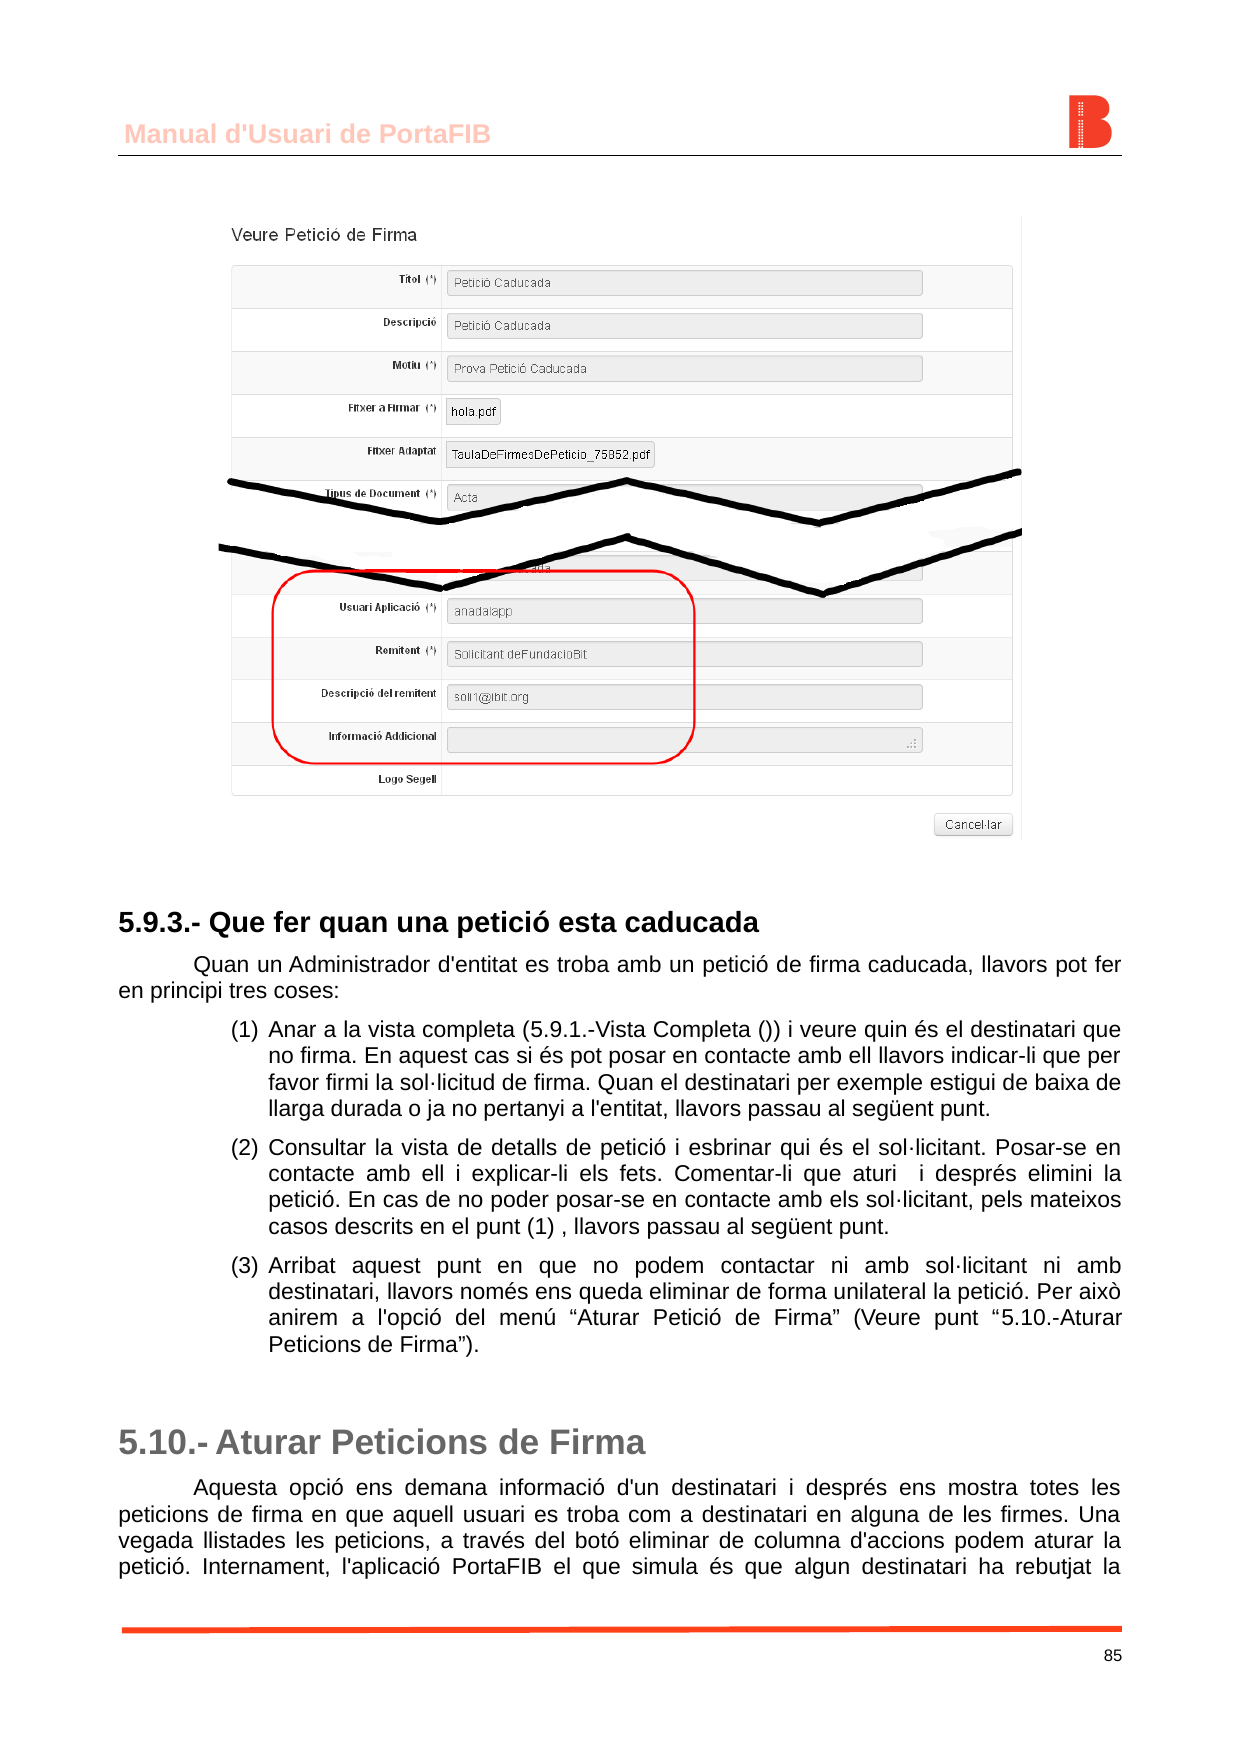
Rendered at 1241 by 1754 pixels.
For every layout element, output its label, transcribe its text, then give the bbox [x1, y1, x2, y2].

list Arribat aquest punt en que no podem contactar ni amb sol·licitant ni amb destinatari, llavors només ens queda eliminar de forma unilateral la petició. Per això anirem a l'opció del menú “Aturar Petició de Firma” (Veure punt “5.10.-Aturar Peticions de Firma”). [231, 1252, 1122, 1357]
text Quan un Administrador d'entitat es troba amb un petició de firma caducada, llavors pot fer en principi tres coses: [118, 951, 1122, 1003]
list Consultar la vista de detalls de petició i esbrinar qui és el sol·licitant. Posar-se en contacte amb ell i explicar-li els fets. Comentar-li que aturi i després elimini la petició. En cas de no poder posar-se en contacte amb els sol·licitant, pels mateixos casos descrits en el punt (1) , llavors passau al següent punt. [231, 1134, 1122, 1239]
subtitle Aturar Peticions de Firma [118, 1421, 1122, 1462]
picture [218, 215, 1022, 841]
text Aquesta opció ens demana informació d'un destinatari i després ens mostra totes les peticions de firma en que aquell usuari es troba com a destinatari en alguna de les firmes. Una vegada llistades les peticions, a través del botó eliminar de columna d'accions podem aturar la petició. Internament, l'aplicació PortaFIB el que simula és que algun destinatari ha rebutjat la [118, 1474, 1122, 1579]
subtitle Que fer quan una petició esta caducada [118, 904, 1122, 938]
picture [1063, 94, 1117, 150]
list Anar a la vista completa (5.9.1.-Vista Completa ()) i veure quin és el destinatari que no firma. En aquest cas si és pot posar en contacte amb ell llavors indicar-li que per favor firmi la sol·licitud de firma. Quan el destinatari per exemple estigui de baixa de llarga durada o ja no pertanyi a l'entitat, llavors passau al següent punt. [231, 1016, 1122, 1121]
